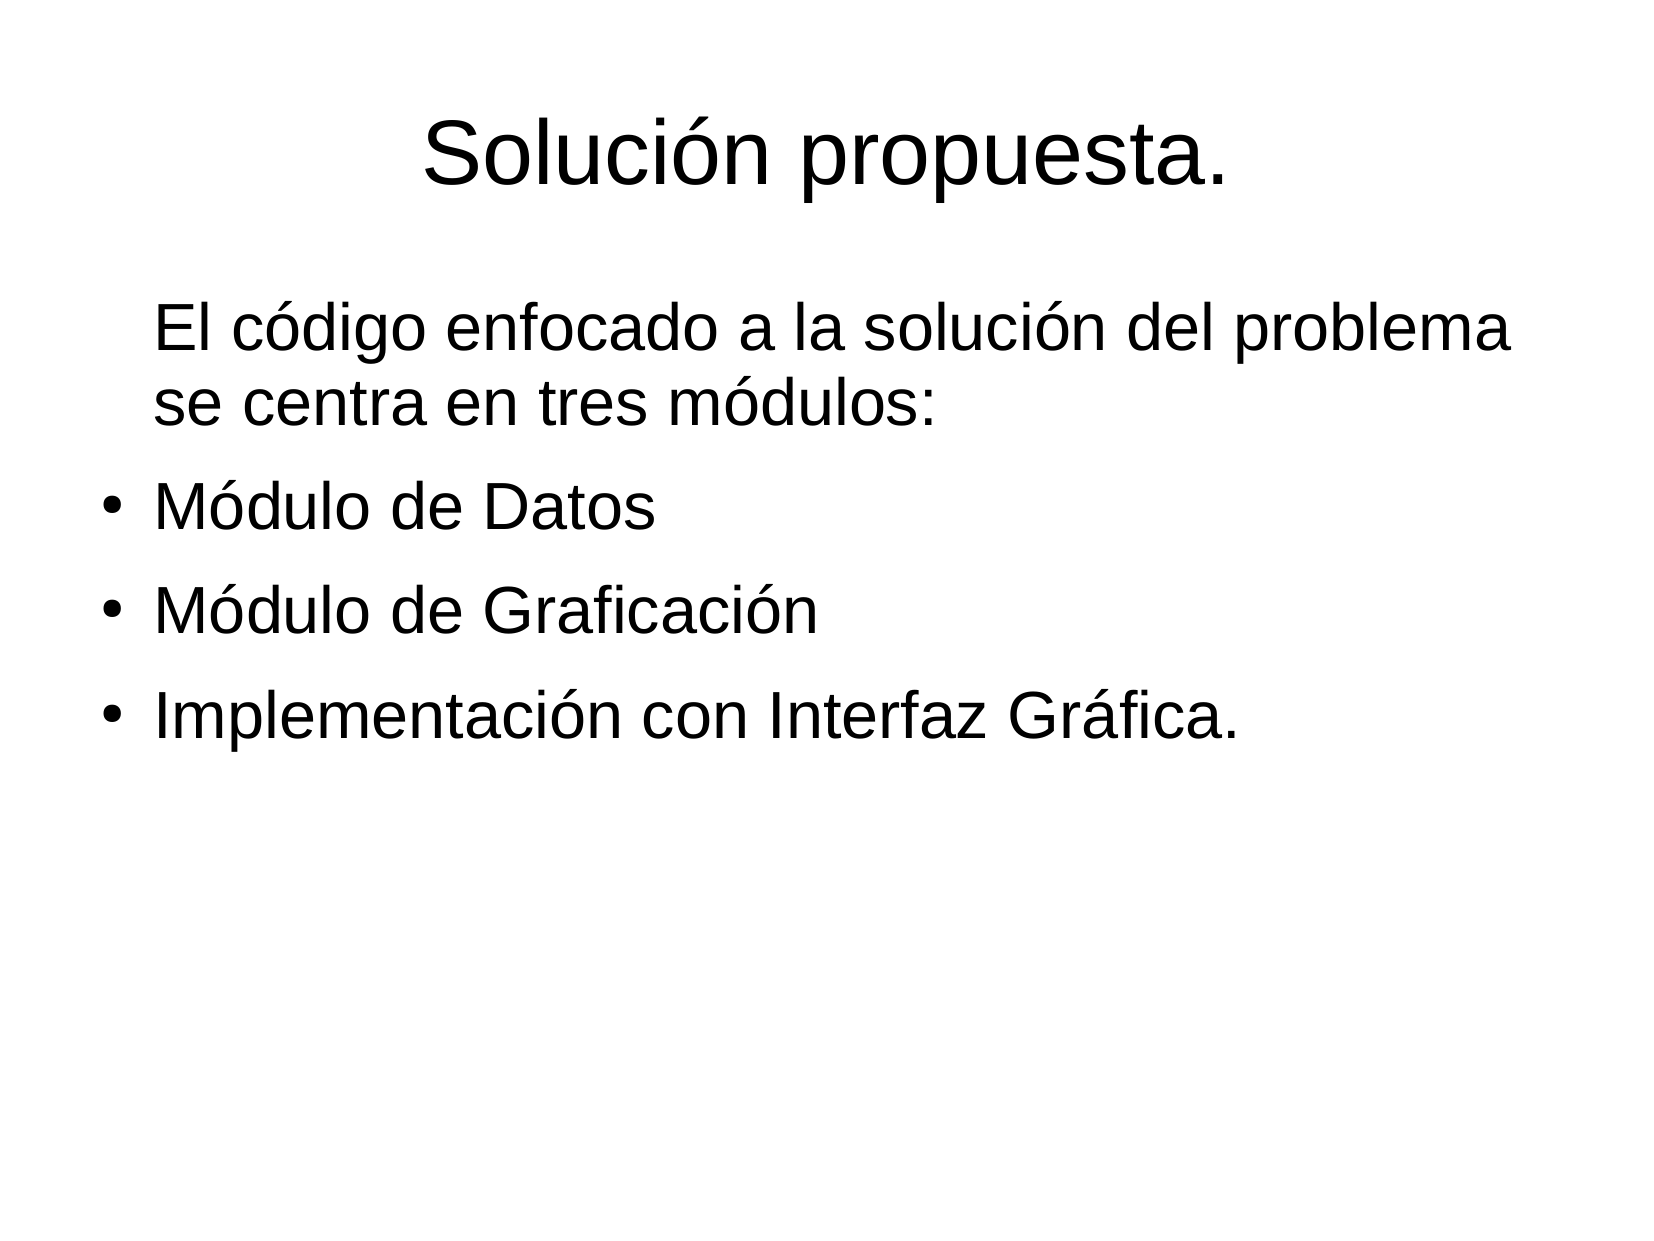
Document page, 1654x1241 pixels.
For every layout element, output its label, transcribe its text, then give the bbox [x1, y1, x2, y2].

list El código enfocado a la solución del problema se centra en tres módulos: Módulo de Datos Módulo de Graficación Implementación con Interfaz Gráfica. [82, 290, 1571, 1010]
title Solución propuesta. [82, 49, 1571, 257]
